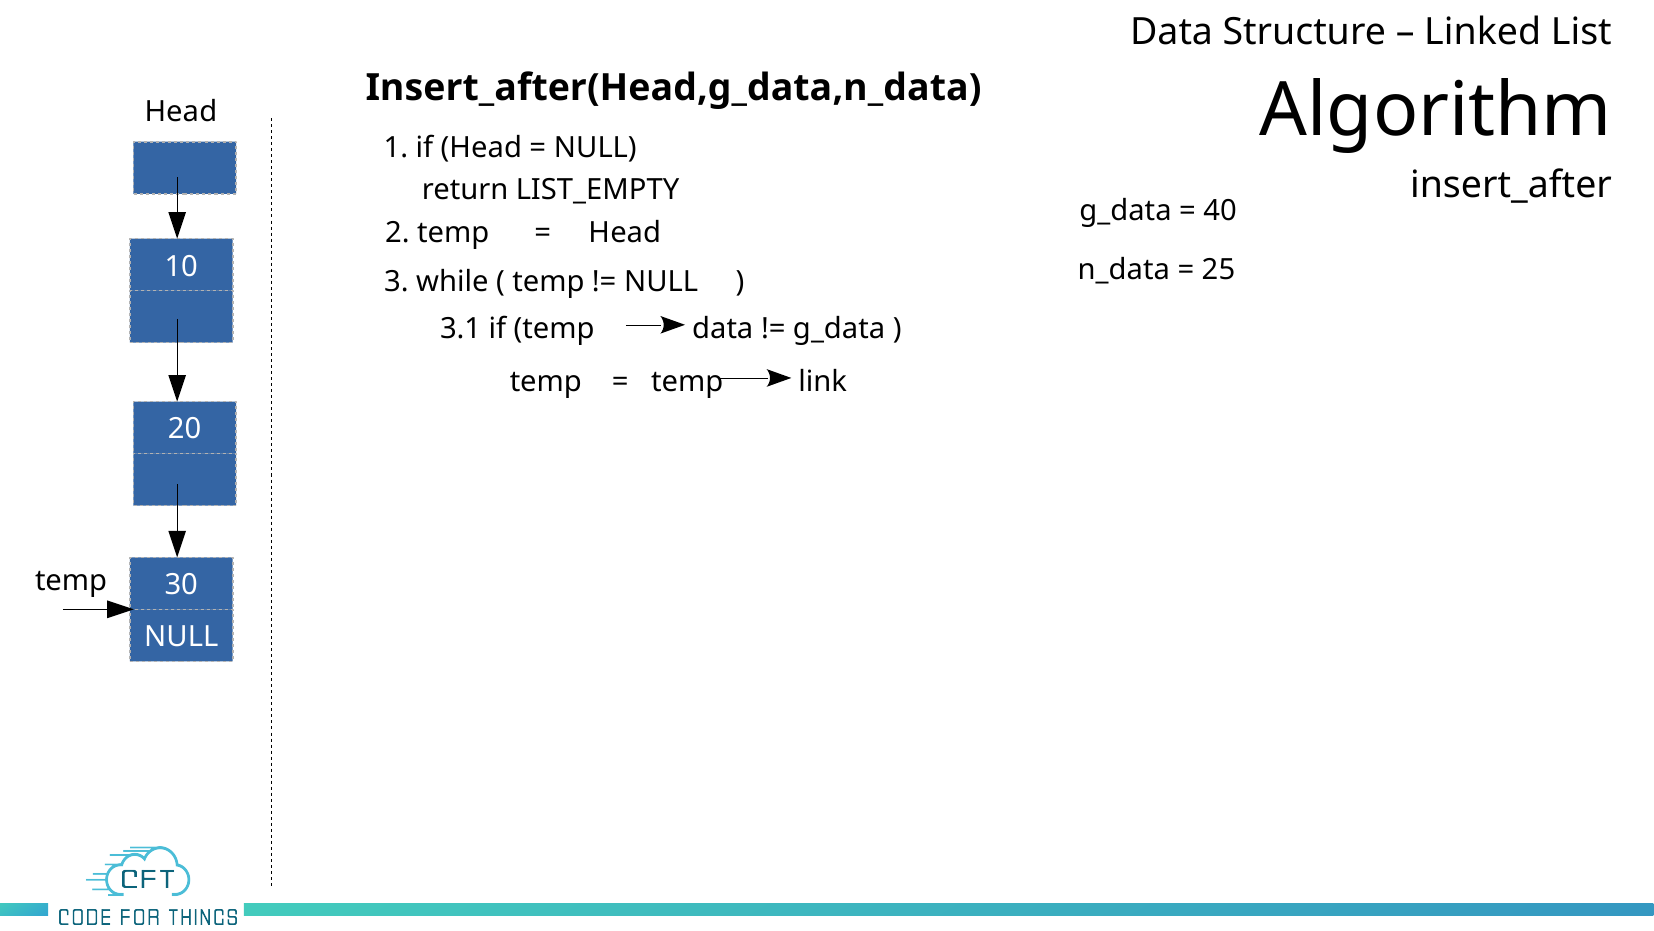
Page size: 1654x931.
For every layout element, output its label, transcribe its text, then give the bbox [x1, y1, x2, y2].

text_box NULL [129, 609, 233, 662]
text_box 2. temp = Head [370, 203, 749, 252]
title Data Structure – Linked List Algorithm insert_after [1093, 0, 1613, 216]
text_box [133, 453, 237, 506]
text_box 3.1 if (temp data != g_data ) [425, 299, 1028, 355]
text_box 1. if (Head = NULL) [353, 118, 835, 174]
text_box n_data = 25 [1062, 241, 1335, 296]
text_box g_data = 40 [1064, 182, 1323, 241]
text_box temp = temp link [472, 355, 1004, 408]
text_box return LIST_EMPTY [407, 160, 782, 216]
text_box Insert_after(Head,g_data,n_data) [350, 53, 1111, 156]
text_box [129, 290, 233, 343]
text_box 3. while ( temp != NULL ) [354, 252, 886, 308]
text_box 20 [133, 401, 237, 453]
text_box Head [129, 82, 237, 138]
text_box temp [20, 551, 131, 607]
text_box [133, 141, 237, 194]
text_box 10 [129, 238, 233, 290]
text_box 30 [130, 557, 233, 609]
picture [59, 846, 237, 925]
